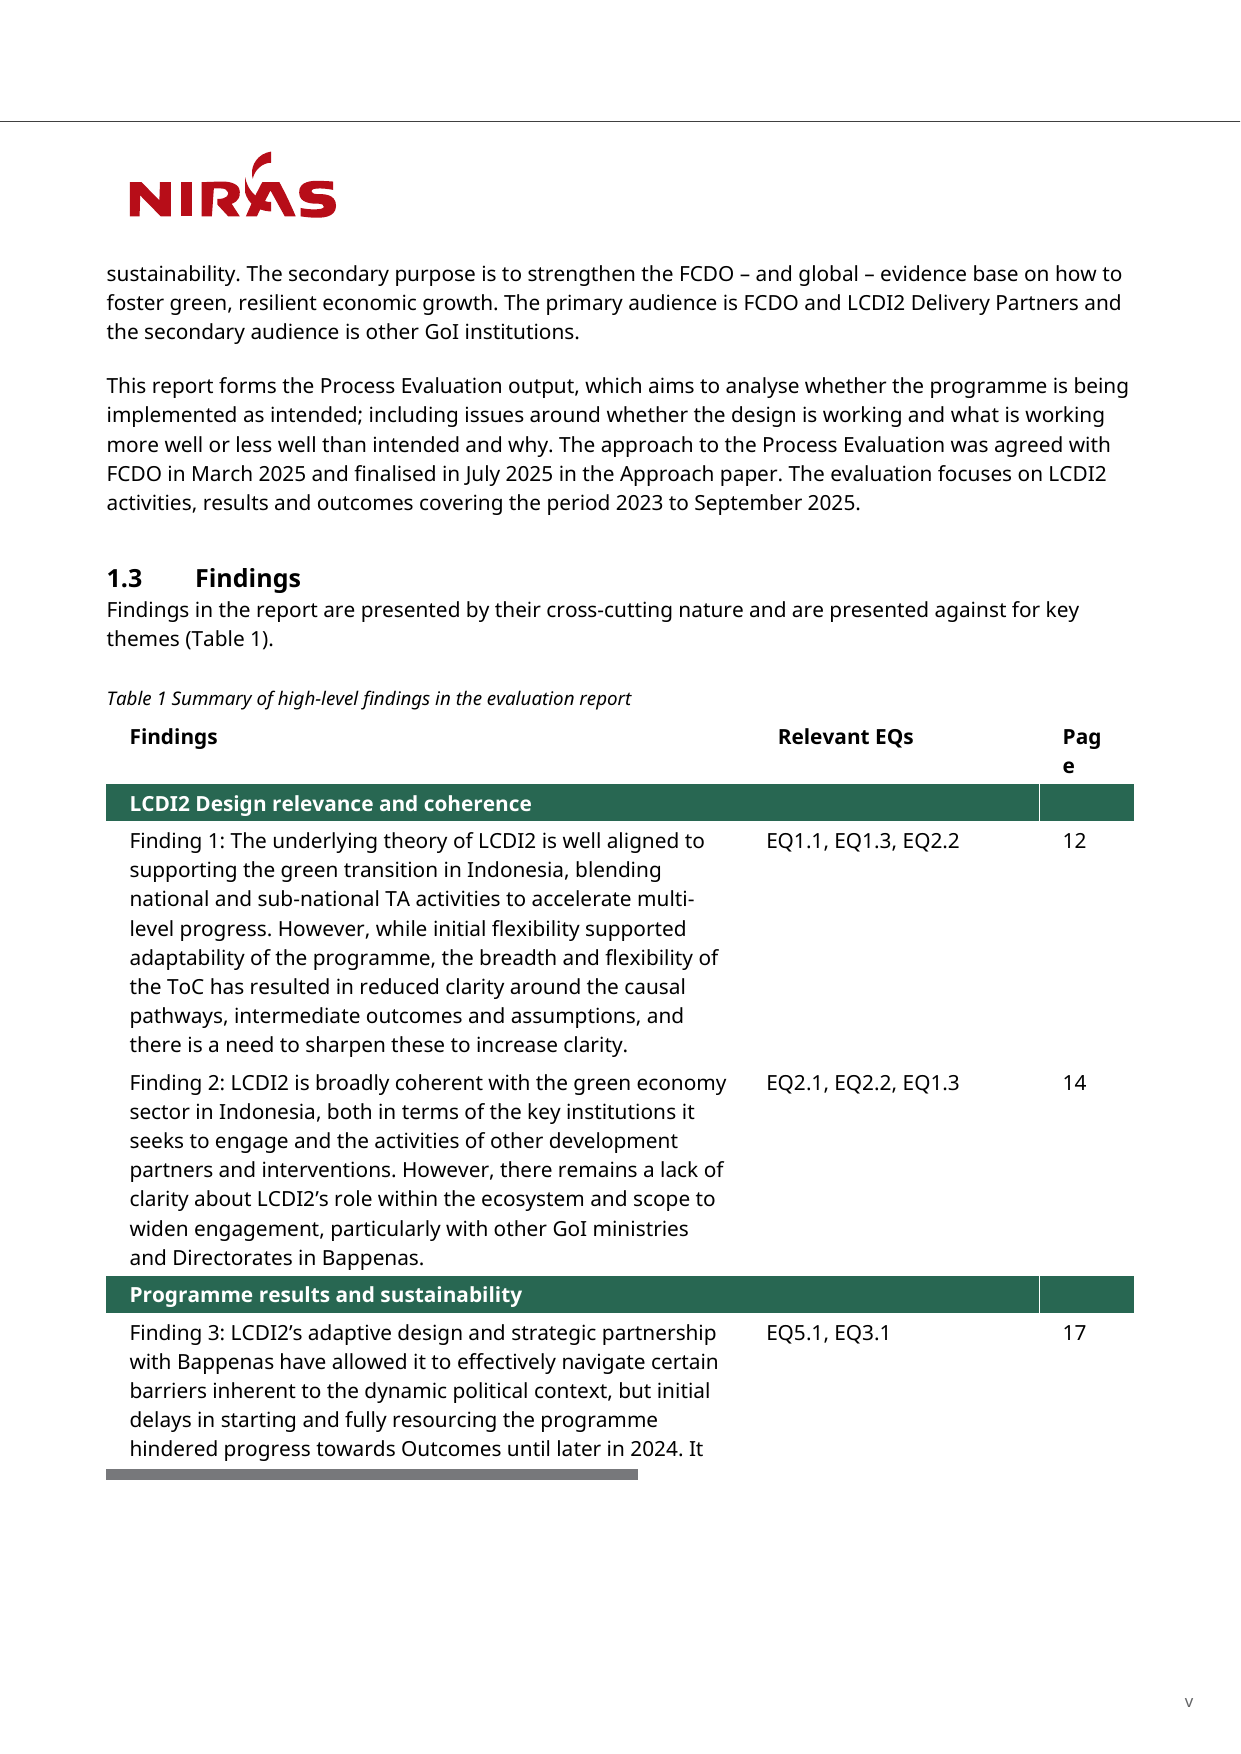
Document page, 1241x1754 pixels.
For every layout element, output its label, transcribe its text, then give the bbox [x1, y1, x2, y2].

table_cell [755, 1276, 1039, 1313]
table_header Findings [106, 717, 755, 784]
text This report forms the Process Evaluation output, which aims to analyse whether the programme is being implemented as intended; including issues around whether the design is working and what is working more well or less well than intended and why. The approach to the Process Evaluation was agreed with FCDO in March 2025 and finalised in July 2025 in the Approach paper. The evaluation focuses on LCDI2 activities, results and outcomes covering the period 2023 to September 2025. [106, 371, 1134, 516]
table_cell Finding 2: LCDI2 is broadly coherent with the green economy sector in Indonesia, both in terms of the key institutions it seeks to engage and the activities of other development partners and interventions. However, there remains a lack of clarity about LCDI2’s role within the ecosystem and scope to widen engagement, particularly with other GoI ministries and Directorates in Bappenas. [106, 1063, 755, 1276]
table_cell 14 [1040, 1063, 1134, 1276]
subtitle Findings [106, 560, 1134, 594]
text sustainability. The secondary purpose is to strengthen the FCDO – and global – evidence base on how to foster green, resilient economic growth. The primary audience is FCDO and LCDI2 Delivery Partners and the secondary audience is other GoI institutions. [106, 258, 1134, 346]
table_cell 17 [1040, 1313, 1134, 1463]
text Findings in the report are presented by their cross-cutting nature and are presented against for key themes (Table 1). [106, 594, 1134, 653]
table_header Page [1040, 717, 1134, 784]
table_cell EQ2.1, EQ2.2, EQ1.3 [755, 1063, 1039, 1276]
table_cell EQ5.1, EQ3.1 [755, 1313, 1039, 1463]
table_cell Programme results and sustainability [106, 1276, 755, 1313]
table_cell EQ1.1, EQ1.3, EQ2.2 [755, 821, 1039, 1063]
text Table 1 Summary of high-level findings in the evaluation report [106, 684, 1134, 711]
table_header Relevant EQs [755, 717, 1039, 784]
table_cell LCDI2 Design relevance and coherence [106, 784, 755, 821]
table_cell Finding 1: The underlying theory of LCDI2 is well aligned to supporting the green transition in Indonesia, blending national and sub-national TA activities to accelerate multi-level progress. However, while initial flexibility supported adaptability of the programme, the breadth and flexibility of the ToC has resulted in reduced clarity around the causal pathways, intermediate outcomes and assumptions, and there is a need to sharpen these to increase clarity. [106, 821, 755, 1063]
table_cell [1040, 784, 1134, 821]
table_cell Finding 3: LCDI2’s adaptive design and strategic partnership with Bappenas have allowed it to effectively navigate certain barriers inherent to the dynamic political context, but initial delays in starting and fully resourcing the programme hindered progress towards Outcomes until later in 2024. It [106, 1313, 755, 1463]
table_cell [755, 784, 1039, 821]
table_cell [1040, 1276, 1134, 1313]
table_cell 12 [1040, 821, 1134, 1063]
